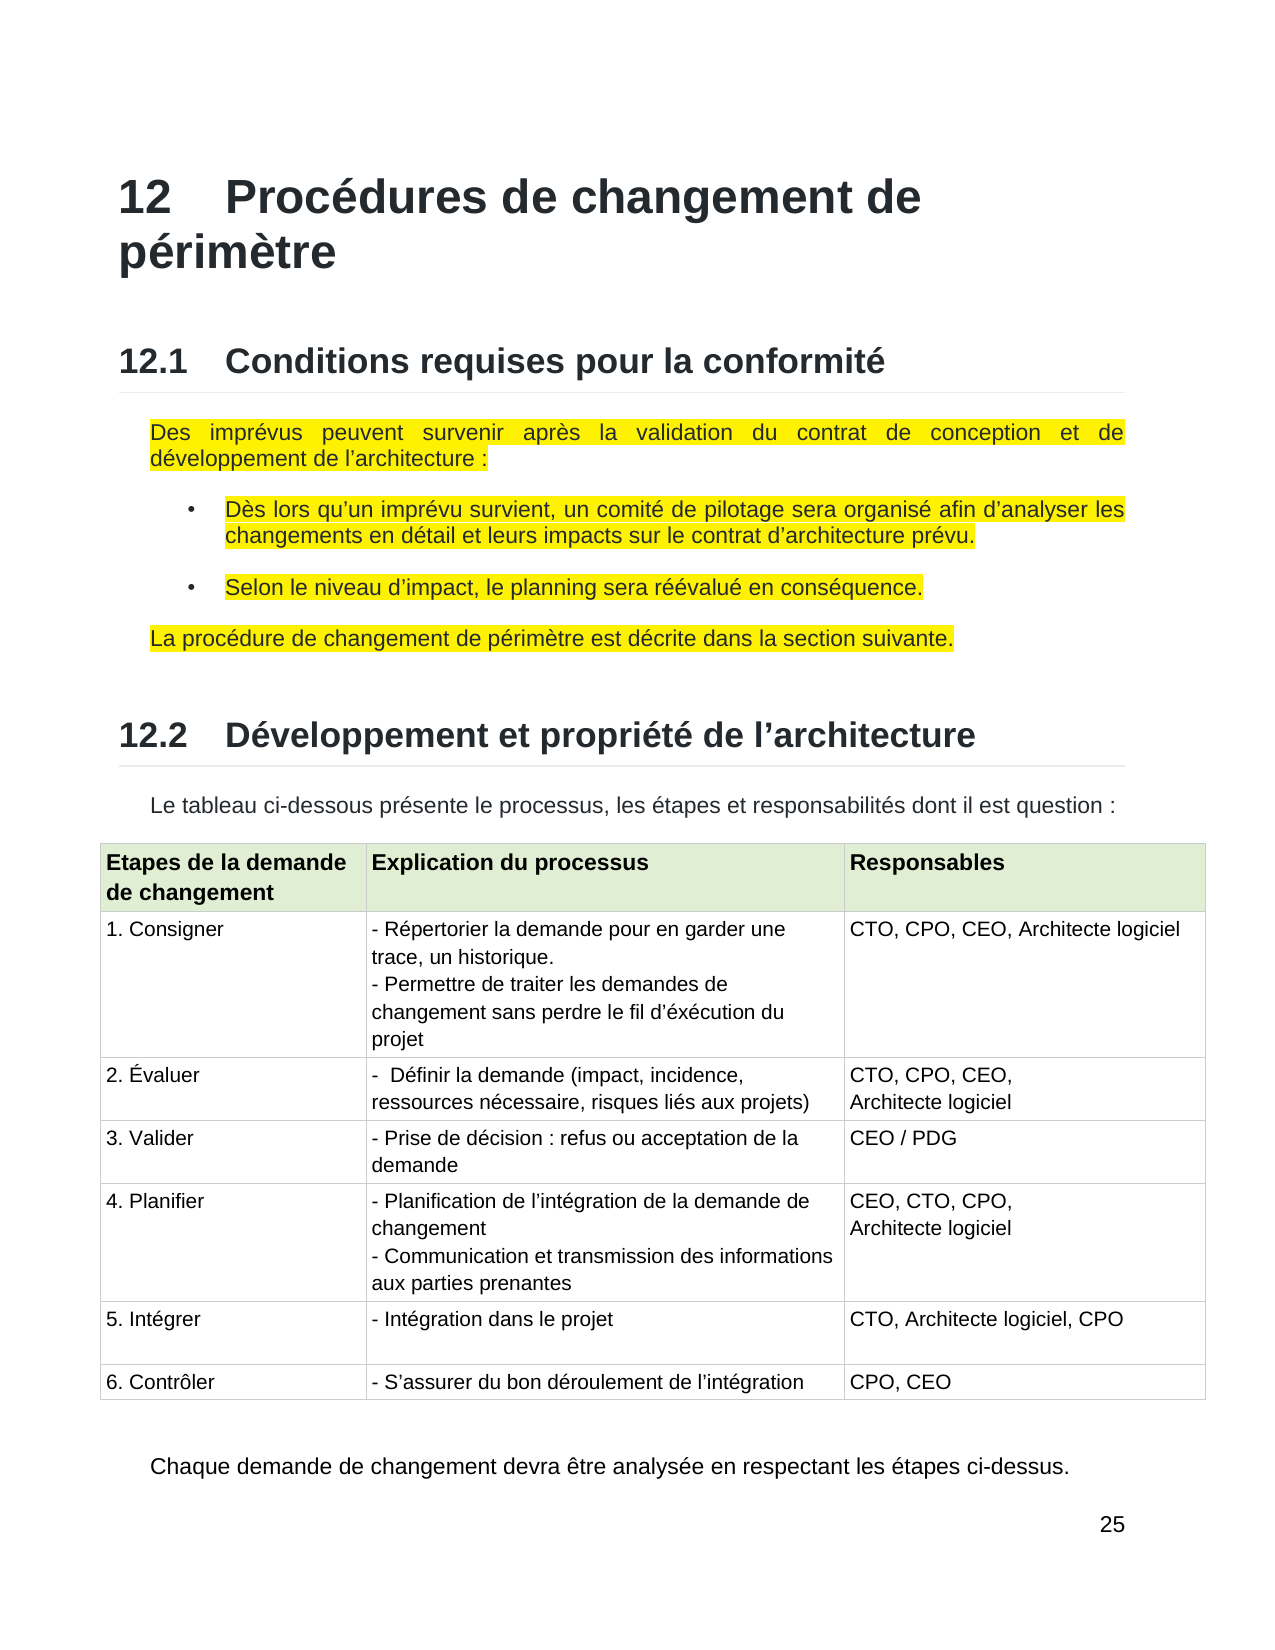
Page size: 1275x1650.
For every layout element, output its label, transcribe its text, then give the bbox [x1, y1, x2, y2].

subtitle Conditions requises pour la conformité [119, 341, 1125, 392]
table_cell CEO, CTO, CPO, Architecte logiciel [845, 1184, 1205, 1301]
table_cell - Définir la demande (impact, incidence, ressources nécessaire, risques liés aux projets) [367, 1058, 844, 1120]
table_cell - Intégration dans le projet [367, 1302, 844, 1364]
table_cell 4. Planifier [101, 1184, 366, 1301]
table_header Etapes de la demande de changement [101, 844, 366, 911]
table_cell CPO, CEO [845, 1365, 1205, 1399]
table_cell 3. Valider [101, 1121, 366, 1183]
text Chaque demande de changement devra être analysée en respectant les étapes ci-dessus. [150, 1453, 1125, 1479]
table_cell - Planification de l’intégration de la demande de changement - Communication et transmission des informations aux parties prenantes [367, 1184, 844, 1301]
text Le tableau ci-dessous présente le processus, les étapes et responsabilités dont il est question : [150, 792, 1125, 818]
subtitle Procédures de changement de périmètre [119, 168, 1125, 278]
table_cell CEO / PDG [845, 1121, 1205, 1183]
table_header Responsables [845, 844, 1205, 911]
table_cell - Répertorier la demande pour en garder une trace, un historique. - Permettre de traiter les demandes de changement sans perdre le fil d’éxécution du projet [367, 912, 844, 1057]
table_cell - Prise de décision : refus ou acceptation de la demande [367, 1121, 844, 1183]
table_cell 5. Intégrer [101, 1302, 366, 1364]
subtitle Développement et propriété de l’architecture [119, 714, 1125, 765]
table_cell - S’assurer du bon déroulement de l’intégration [367, 1365, 844, 1399]
table_cell CTO, CPO, CEO, Architecte logiciel [845, 912, 1205, 1057]
table_cell CTO, Architecte logiciel, CPO [845, 1302, 1205, 1364]
table_header Explication du processus [367, 844, 844, 911]
table_cell 2. Évaluer [101, 1058, 366, 1120]
table_cell 1. Consigner [101, 912, 366, 1057]
text La procédure de changement de périmètre est décrite dans la section suivante. [150, 625, 1125, 652]
table_cell CTO, CPO, CEO, Architecte logiciel [845, 1058, 1205, 1120]
text Des imprévus peuvent survenir après la validation du contrat de conception et de développement de l’architecture : [150, 418, 1125, 471]
list Dès lors qu’un imprévu survient, un comité de pilotage sera organisé afin d’analyser les changements en détail et leurs impacts sur le contrat d’architecture prévu. [187, 496, 1125, 549]
table_cell 6. Contrôler [101, 1365, 366, 1399]
list Selon le niveau d’impact, le planning sera réévalué en conséquence. [187, 574, 1125, 600]
